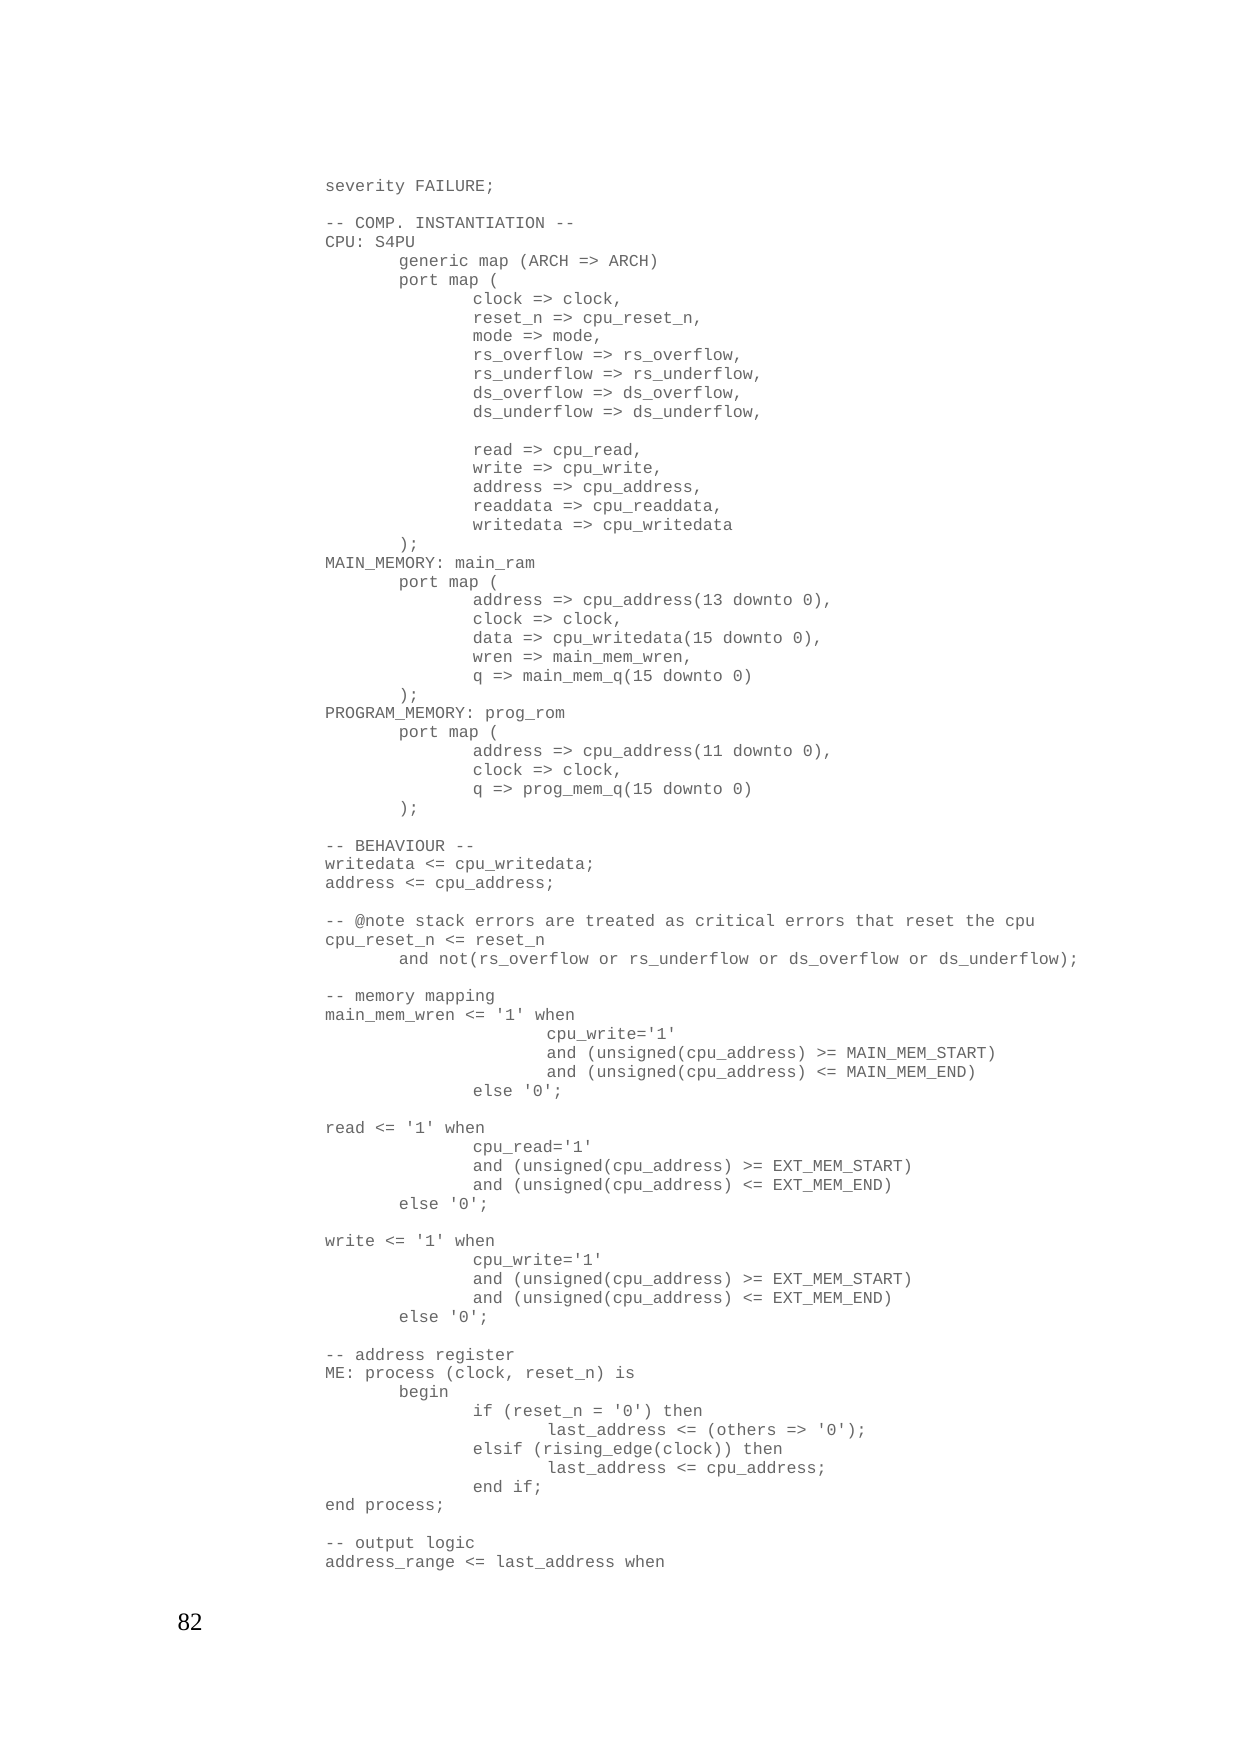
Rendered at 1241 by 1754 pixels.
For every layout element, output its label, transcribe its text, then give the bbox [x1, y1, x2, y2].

text reset_n => cpu_reset_n, [177, 309, 1122, 328]
text last_address <= cpu_address; [177, 1459, 1122, 1478]
text address <= cpu_address; [177, 875, 1122, 894]
text and (unsigned(cpu_address) >= MAIN_MEM_START) [177, 1044, 1122, 1063]
text main_mem_wren <= '1' when [177, 1007, 1122, 1026]
text MAIN_MEMORY: main_ram [177, 554, 1122, 573]
text and (unsigned(cpu_address) >= EXT_MEM_START) [177, 1271, 1122, 1289]
text write <= '1' when [177, 1233, 1122, 1252]
text -- @note stack errors are treated as critical errors that reset the cpu [177, 912, 1122, 931]
text and (unsigned(cpu_address) >= EXT_MEM_START) [177, 1158, 1122, 1176]
text PROGRAM_MEMORY: prog_rom [177, 705, 1122, 724]
text ); [177, 799, 1122, 818]
text and (unsigned(cpu_address) <= MAIN_MEM_END) [177, 1063, 1122, 1082]
text address => cpu_address(11 downto 0), [177, 743, 1122, 762]
text -- output logic [177, 1535, 1122, 1553]
text -- address register [177, 1346, 1122, 1365]
text address => cpu_address, [177, 479, 1122, 498]
text clock => clock, [177, 290, 1122, 309]
text rs_underflow => rs_underflow, [177, 366, 1122, 384]
text and not(rs_overflow or rs_underflow or ds_overflow or ds_underflow); [177, 950, 1122, 969]
text cpu_write='1' [177, 1026, 1122, 1044]
text begin [177, 1384, 1122, 1403]
text mode => mode, [177, 328, 1122, 347]
text last_address <= (others => '0'); [177, 1422, 1122, 1440]
text data => cpu_writedata(15 downto 0), [177, 630, 1122, 648]
text writedata => cpu_writedata [177, 517, 1122, 535]
text rs_overflow => rs_overflow, [177, 347, 1122, 366]
text severity FAILURE; [177, 177, 1122, 196]
text else '0'; [177, 1308, 1122, 1327]
text else '0'; [177, 1195, 1122, 1214]
text port map ( [177, 573, 1122, 592]
text write => cpu_write, [177, 460, 1122, 479]
text ); [177, 535, 1122, 554]
text ); [177, 686, 1122, 705]
text clock => clock, [177, 762, 1122, 781]
text clock => clock, [177, 611, 1122, 630]
text readdata => cpu_readdata, [177, 498, 1122, 517]
text CPU: S4PU [177, 234, 1122, 253]
text port map ( [177, 724, 1122, 743]
text ds_underflow => ds_underflow, [177, 403, 1122, 422]
text elsif (rising_edge(clock)) then [177, 1440, 1122, 1459]
text port map ( [177, 271, 1122, 290]
text -- memory mapping [177, 988, 1122, 1007]
text -- COMP. INSTANTIATION -- [177, 215, 1122, 234]
text cpu_read='1' [177, 1139, 1122, 1158]
text and (unsigned(cpu_address) <= EXT_MEM_END) [177, 1176, 1122, 1195]
text q => main_mem_q(15 downto 0) [177, 667, 1122, 686]
text cpu_write='1' [177, 1252, 1122, 1271]
text ME: process (clock, reset_n) is [177, 1365, 1122, 1384]
text q => prog_mem_q(15 downto 0) [177, 781, 1122, 799]
text address_range <= last_address when [177, 1553, 1122, 1572]
text -- BEHAVIOUR -- [177, 837, 1122, 856]
text end process; [177, 1497, 1122, 1516]
text address => cpu_address(13 downto 0), [177, 592, 1122, 611]
text and (unsigned(cpu_address) <= EXT_MEM_END) [177, 1289, 1122, 1308]
text generic map (ARCH => ARCH) [177, 253, 1122, 271]
text if (reset_n = '0') then [177, 1403, 1122, 1422]
text ds_overflow => ds_overflow, [177, 384, 1122, 403]
text wren => main_mem_wren, [177, 648, 1122, 667]
text else '0'; [177, 1082, 1122, 1101]
text cpu_reset_n <= reset_n [177, 931, 1122, 950]
text read => cpu_read, [177, 441, 1122, 460]
text read <= '1' when [177, 1120, 1122, 1139]
text writedata <= cpu_writedata; [177, 856, 1122, 875]
text end if; [177, 1478, 1122, 1497]
